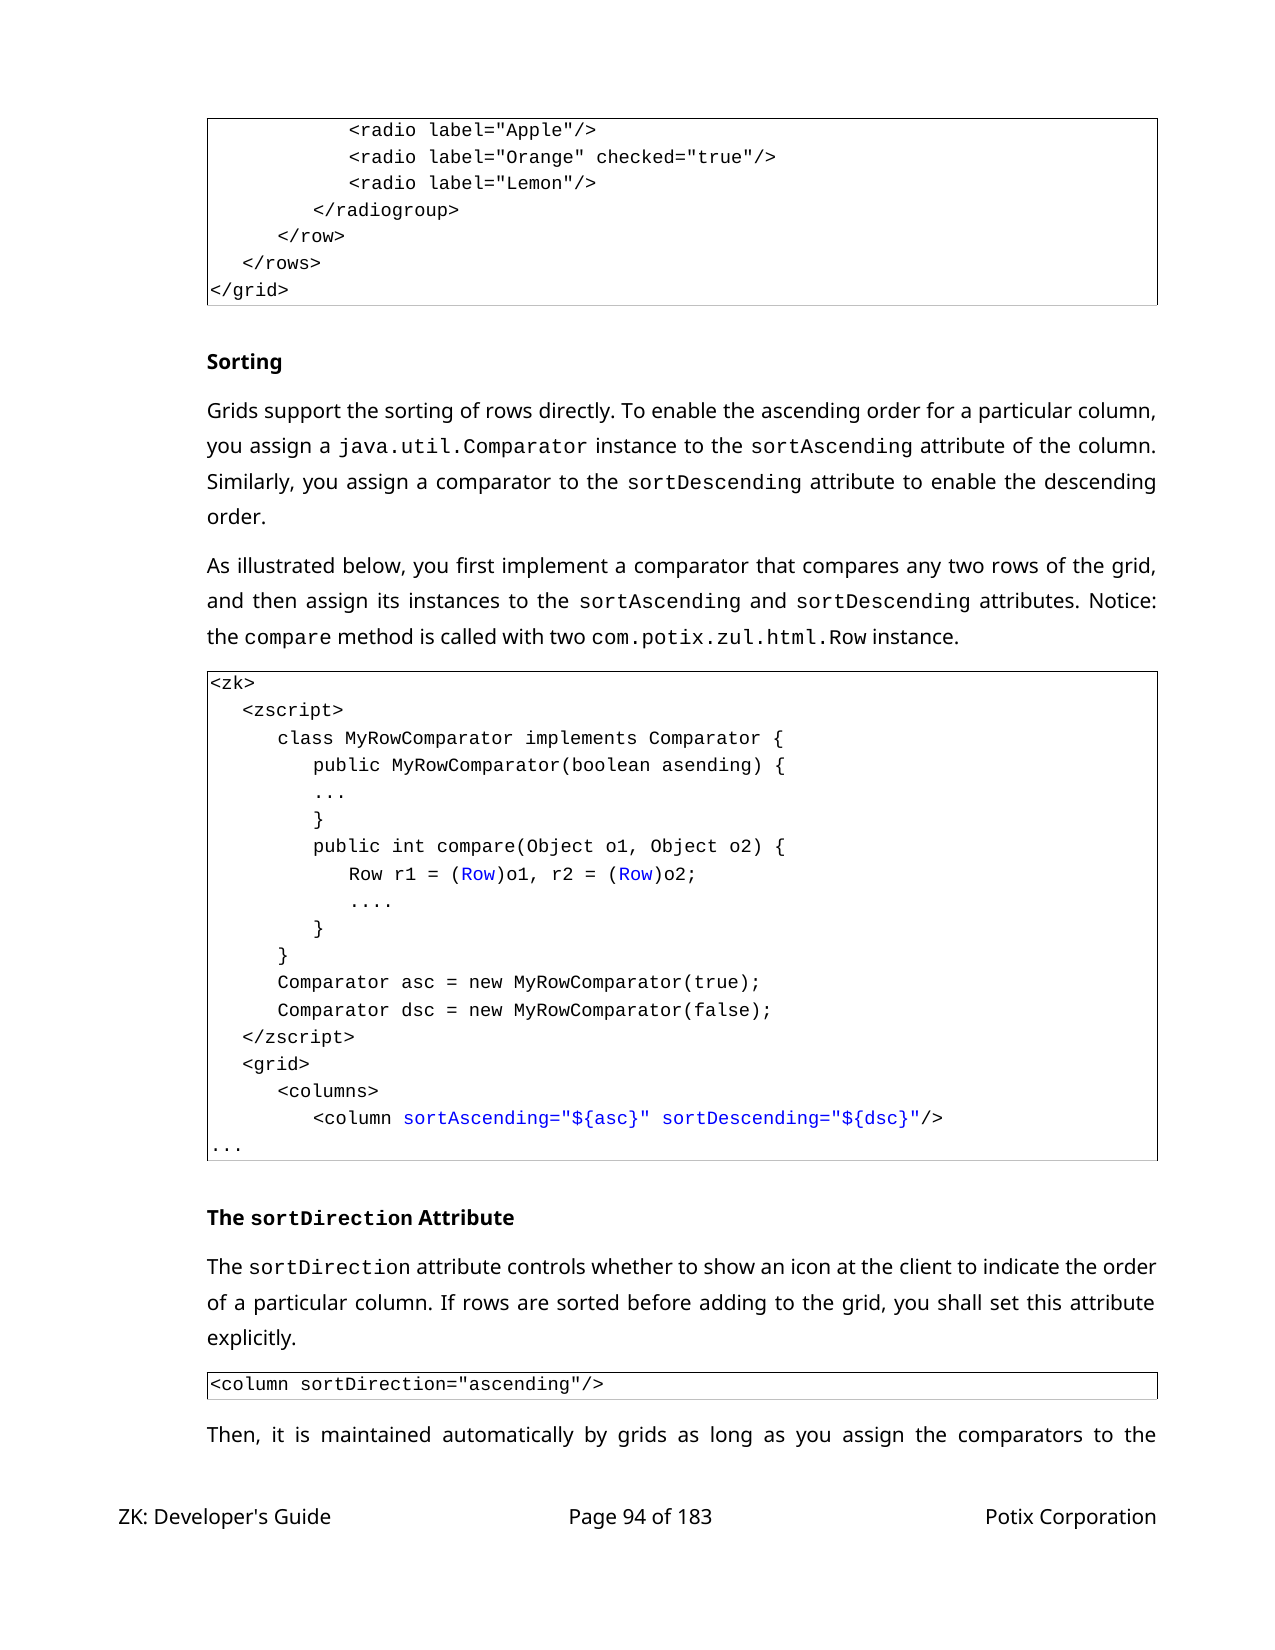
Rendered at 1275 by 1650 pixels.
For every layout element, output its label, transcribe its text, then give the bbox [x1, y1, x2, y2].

text As illustrated below, you first implement a comparator that compares any two rows of the grid, and then assign its instances to the sortAscending and sortDescending attributes. Notice: the compare method is called with two com.potix.zul.html.Row instance. [207, 551, 1157, 651]
text <radio label="Apple"/> <radio label="Orange" checked="true"/> <radio label="Lemon"/> </radiogroup> </row> </rows> </grid> [208, 119, 1157, 305]
text Comparator asc = new MyRowComparator(true); [208, 970, 1157, 994]
text The sortDirection attribute controls whether to show an icon at the client to indicate the order of a particular column. If rows are sorted before adding to the grid, you shall set this attribute explicitly. [207, 1252, 1157, 1351]
text ... [208, 780, 1157, 804]
text } [208, 916, 1157, 940]
text <column sortDirection="ascending"/> [208, 1373, 1157, 1399]
text ... [208, 1133, 1157, 1160]
text Then, it is maintained automatically by grids as long as you assign the comparators to the [207, 1420, 1157, 1448]
text <grid> [208, 1052, 1157, 1076]
text } [208, 943, 1157, 967]
text Grids support the sorting of rows directly. To enable the ascending order for a particular column, you assign a java.util.Comparator instance to the sortAscending attribute of the column. Similarly, you assign a comparator to the sortDescending attribute to enable the descending order. [207, 396, 1157, 531]
subtitle Sorting [207, 347, 1157, 376]
text <column sortAscending="${asc}" sortDescending="${dsc}"/> [208, 1106, 1157, 1130]
text Comparator dsc = new MyRowComparator(false); [208, 997, 1157, 1022]
text <zscript> [208, 698, 1157, 723]
text </zscript> [208, 1024, 1157, 1049]
text Row r1 = (Row)o1, r2 = (Row)o2; [208, 861, 1157, 886]
text public int compare(Object o1, Object o2) { [208, 834, 1157, 858]
text .... [208, 889, 1157, 913]
text class MyRowComparator implements Comparator { [208, 726, 1157, 750]
text public MyRowComparator(boolean asending) { [208, 753, 1157, 777]
text <columns> [208, 1079, 1157, 1103]
text <zk> [208, 672, 1157, 695]
text } [208, 807, 1157, 831]
subtitle The sortDirection Attribute [207, 1203, 1157, 1232]
